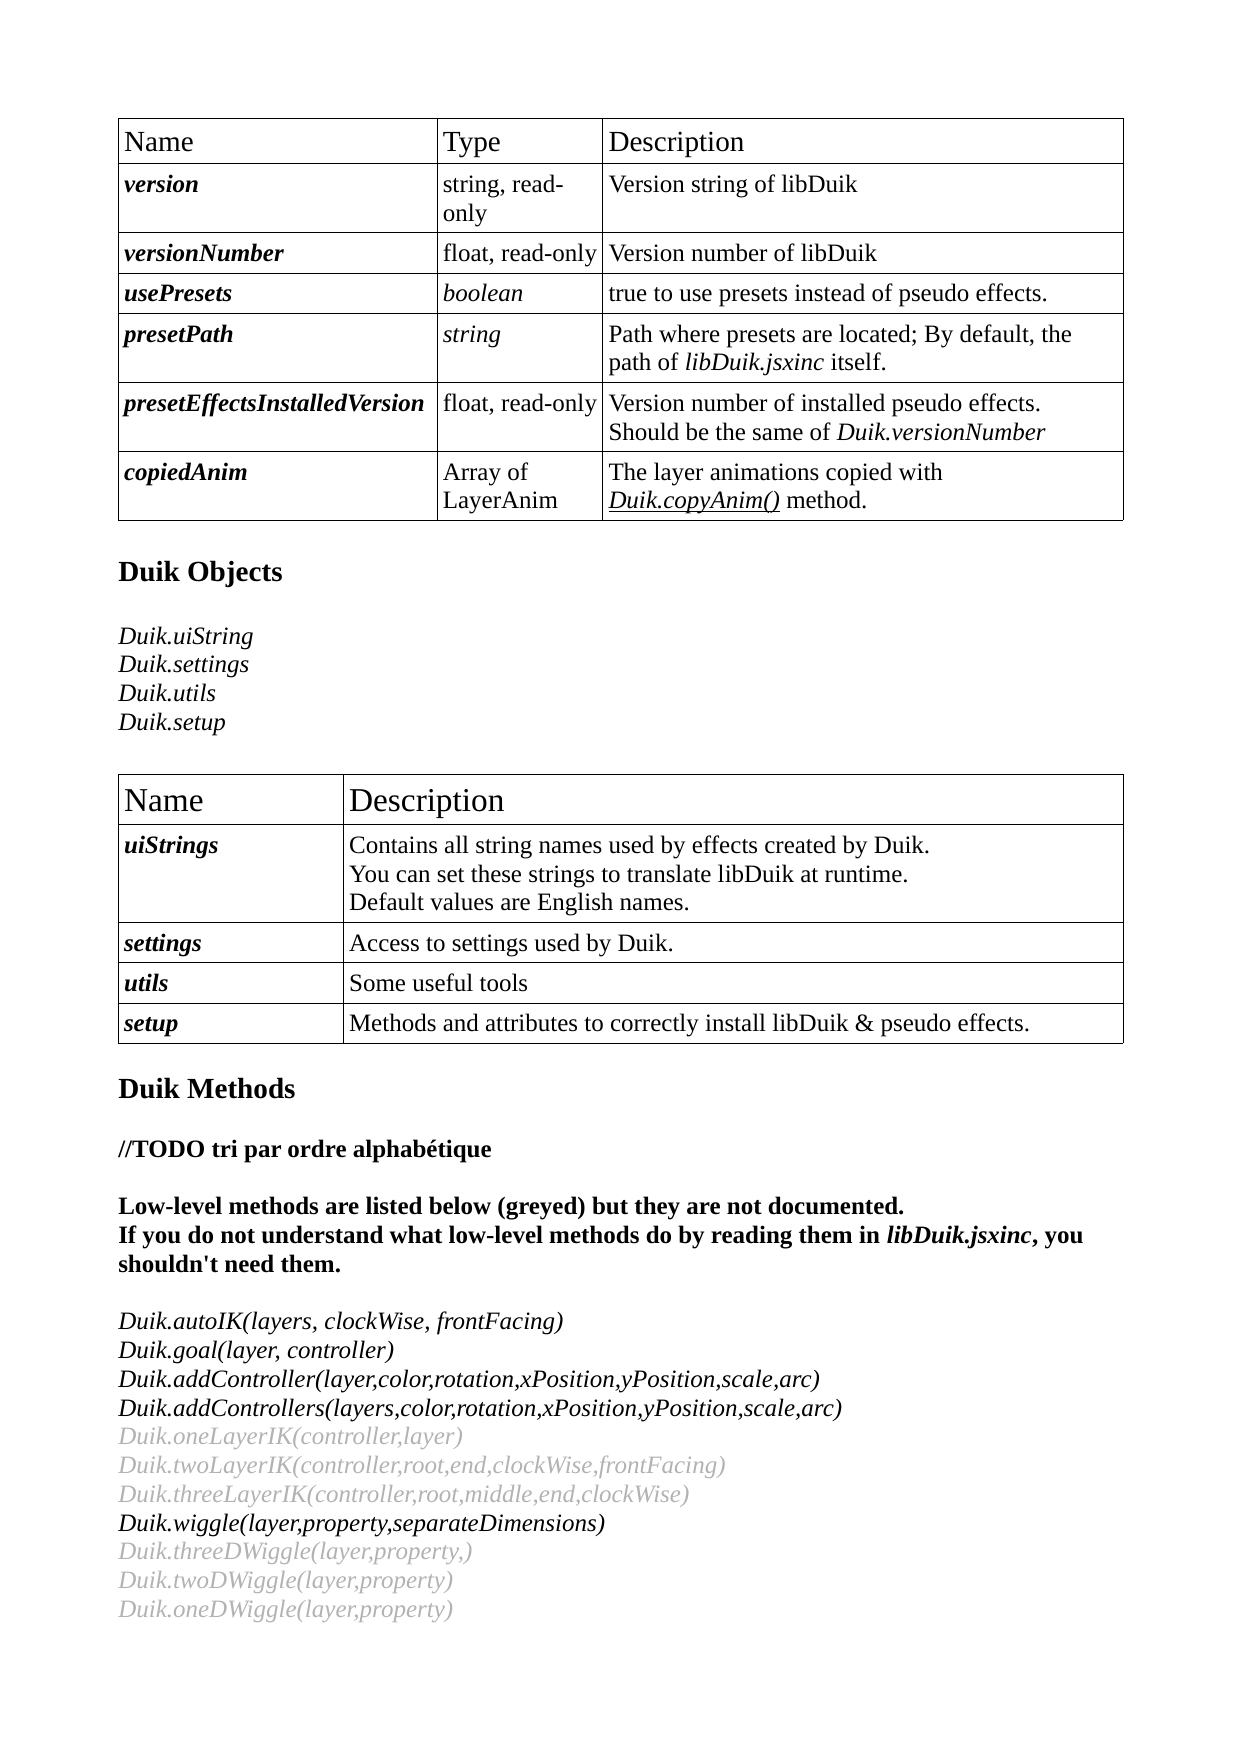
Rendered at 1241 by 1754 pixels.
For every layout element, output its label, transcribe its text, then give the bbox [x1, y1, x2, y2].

text Duik.threeLayerIK(controller,root,middle,end,clockWise) [118, 1479, 1122, 1508]
table_cell boolean [438, 274, 602, 313]
table_cell usePresets [119, 274, 437, 313]
table_cell uiStrings [119, 825, 343, 922]
table_cell Array of LayerAnim [438, 452, 602, 520]
table_cell utils [119, 963, 343, 1002]
table_cell copiedAnim [119, 452, 437, 520]
table_header Type [438, 119, 602, 163]
table_cell versionNumber [119, 233, 437, 273]
table_cell Path where presets are located; By default, the path of libDuik.jsxinc itself. [603, 314, 1123, 382]
text Duik.addController(layer,color,rotation,xPosition,yPosition,scale,arc) [118, 1364, 1122, 1393]
table_cell float, read-only [438, 383, 602, 451]
table_cell setup [119, 1004, 343, 1043]
text Duik Objects [118, 554, 1122, 587]
text Duik.threeDWiggle(layer,property,) [118, 1536, 1122, 1565]
table_cell presetEffectsInstalledVersion [119, 383, 437, 451]
table_cell settings [119, 923, 343, 962]
table_cell Some useful tools [344, 963, 1123, 1002]
table_header Name [119, 775, 343, 824]
table_cell Version string of libDuik [603, 164, 1123, 232]
table_cell Methods and attributes to correctly install libDuik & pseudo effects. [344, 1004, 1123, 1043]
text Duik.twoDWiggle(layer,property) [118, 1565, 1122, 1594]
text Duik.uiString [118, 621, 1122, 649]
text Duik Methods [118, 1072, 1122, 1105]
table_cell string, read-only [438, 164, 602, 232]
text Duik.utils [118, 678, 1122, 707]
table_cell presetPath [119, 314, 437, 382]
text Low-level methods are listed below (greyed) but they are not documented. [118, 1191, 1122, 1220]
table_cell The layer animations copied with Duik.copyAnim() method. [603, 452, 1123, 520]
text Duik.goal(layer, controller) [118, 1335, 1122, 1364]
text //TODO tri par ordre alphabétique [118, 1134, 1122, 1163]
table_cell true to use presets instead of pseudo effects. [603, 274, 1123, 313]
table_header Description [603, 119, 1123, 163]
table_header Name [119, 119, 437, 163]
text Duik.twoLayerIK(controller,root,end,clockWise,frontFacing) [118, 1450, 1122, 1479]
text Duik.autoIK(layers, clockWise, frontFacing) [118, 1306, 1122, 1335]
text Duik.addControllers(layers,color,rotation,xPosition,yPosition,scale,arc) [118, 1393, 1122, 1421]
table_cell string [438, 314, 602, 382]
table_cell version [119, 164, 437, 232]
text Duik.settings [118, 649, 1122, 678]
table_cell Contains all string names used by effects created by Duik. You can set these strings to translate libDuik at runtime. Default values are English names. [344, 825, 1123, 922]
text Duik.setup [118, 707, 1122, 736]
table_cell Version number of libDuik [603, 233, 1123, 273]
table_cell float, read-only [438, 233, 602, 273]
table_cell Access to settings used by Duik. [344, 923, 1123, 962]
text If you do not understand what low-level methods do by reading them in libDuik.jsxinc, you shouldn't need them. [118, 1220, 1122, 1278]
table_header Description [344, 775, 1123, 824]
text Duik.oneLayerIK(controller,layer) [118, 1421, 1122, 1450]
text Duik.oneDWiggle(layer,property) [118, 1594, 1122, 1623]
text Duik.wiggle(layer,property,separateDimensions) [118, 1508, 1122, 1536]
table_cell Version number of installed pseudo effects. Should be the same of Duik.versionNumber [603, 383, 1123, 451]
